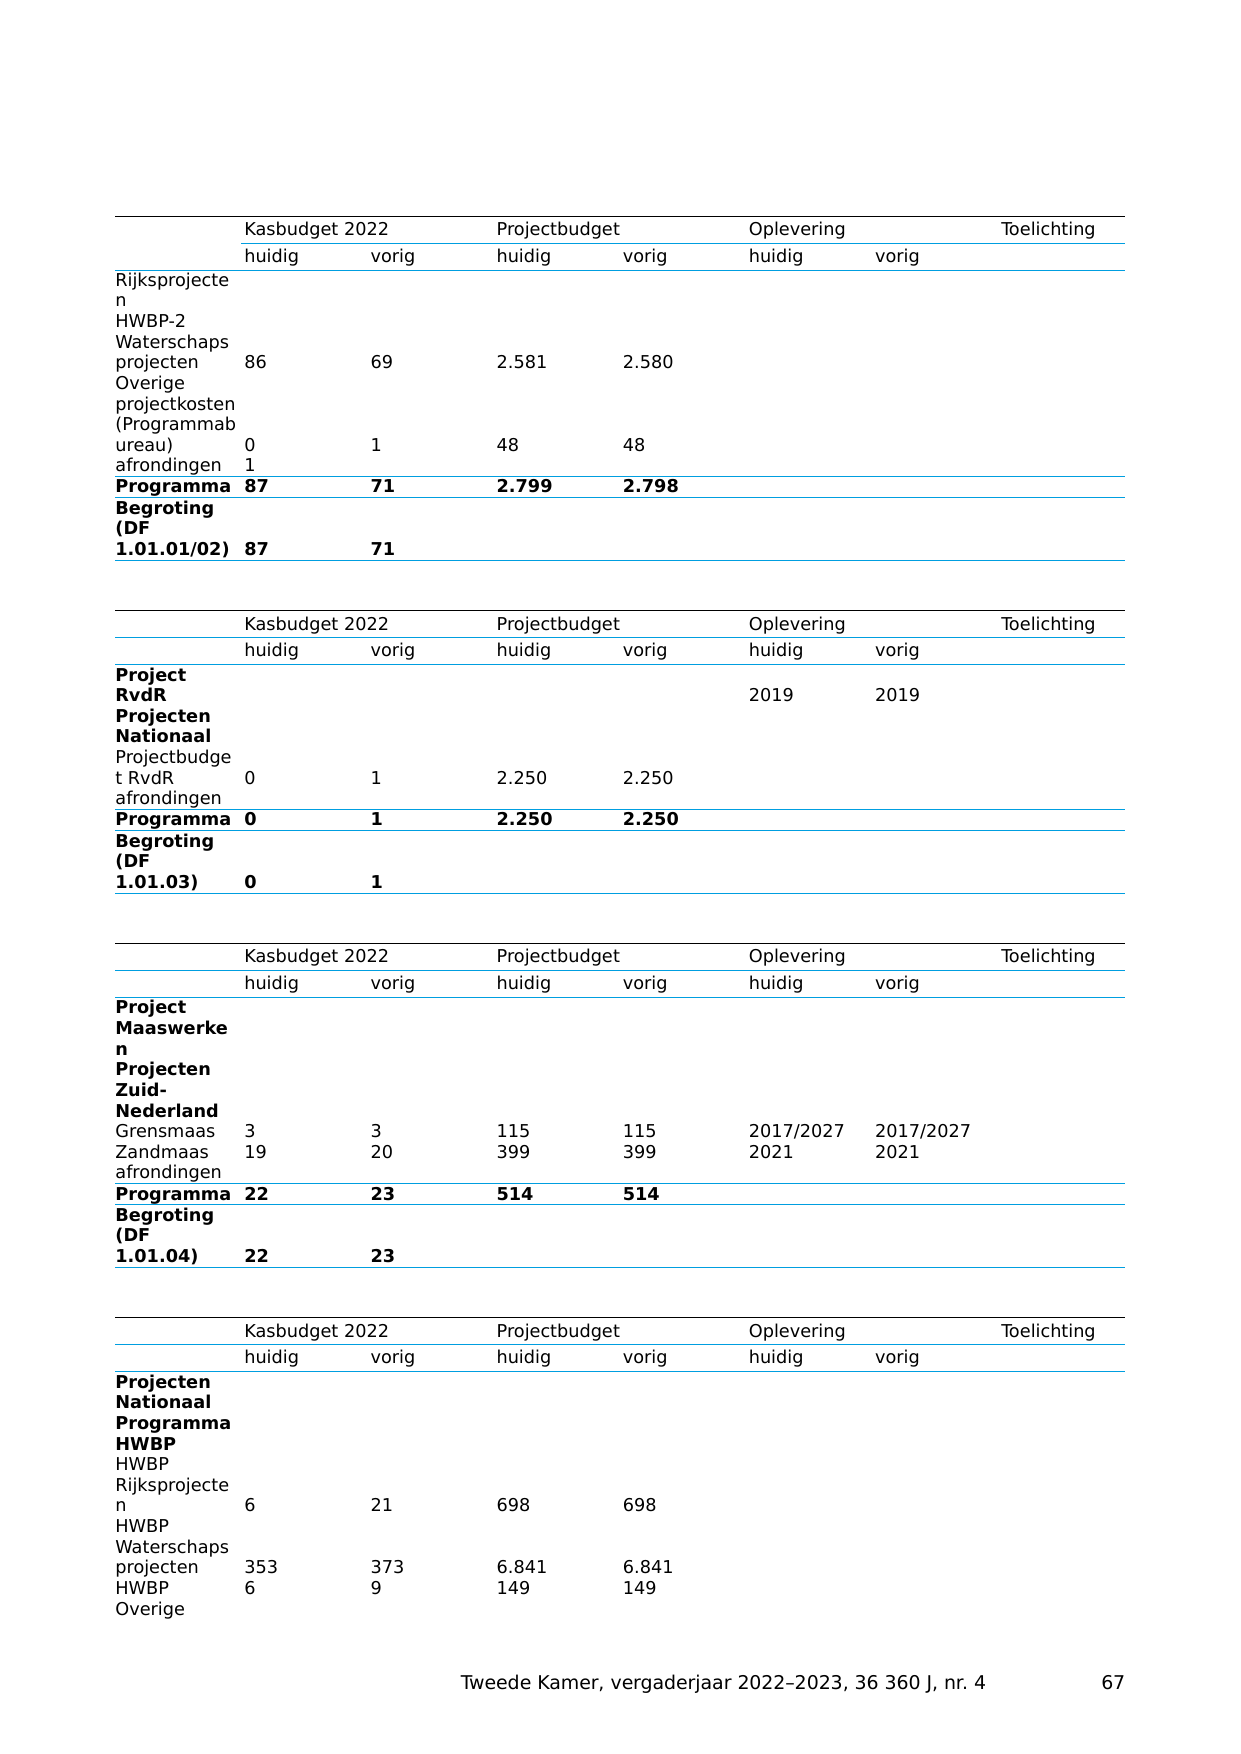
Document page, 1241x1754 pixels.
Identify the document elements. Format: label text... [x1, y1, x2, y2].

table_cell [115, 217, 241, 270]
table_cell Programma [115, 477, 241, 497]
table_cell [998, 1516, 1125, 1578]
table_cell 0 [241, 373, 367, 455]
table_cell [998, 1345, 1125, 1371]
table_cell 149 [494, 1578, 620, 1619]
table_cell 6 [241, 1578, 367, 1619]
table_cell [241, 271, 367, 311]
table_cell [872, 1372, 998, 1413]
table_cell huidig [746, 1345, 872, 1371]
table_cell [368, 455, 493, 476]
table_cell huidig [494, 244, 620, 270]
table_cell [998, 998, 1125, 1059]
table_cell Project Maaswerken [115, 998, 241, 1059]
table_cell [998, 244, 1125, 270]
table_cell 2.250 [620, 747, 746, 788]
table_cell Grensmaas [115, 1121, 241, 1142]
table_cell Zandmaas [115, 1142, 241, 1162]
table_cell 2.798 [620, 477, 746, 497]
table_cell 71 [368, 498, 493, 559]
table_cell Begroting (DF 1.01.01/02) [115, 498, 241, 559]
table_cell [494, 665, 620, 706]
table_cell vorig [368, 244, 493, 270]
table_cell 2.250 [620, 810, 746, 830]
table_cell [998, 1413, 1125, 1454]
table_cell [241, 1163, 367, 1183]
table_header Tabel 9 Ruimte voor de Rivier [115, 585, 1125, 610]
table_cell huidig [241, 971, 367, 997]
table_cell [620, 1059, 746, 1121]
table_cell [872, 1413, 998, 1454]
table_cell 9 [368, 1578, 493, 1619]
table_cell [241, 1413, 367, 1454]
table_cell [872, 1163, 998, 1183]
table_cell 71 [368, 477, 493, 497]
table_cell [746, 810, 872, 830]
table_cell huidig [241, 244, 367, 270]
table_cell vorig [368, 1345, 493, 1371]
table_cell [746, 788, 872, 809]
table_cell 2.580 [620, 311, 746, 373]
table_cell 373 [368, 1516, 493, 1578]
table_cell [872, 477, 998, 497]
table_cell 2021 [746, 1142, 872, 1162]
table_cell Kasbudget 2022 [241, 217, 493, 243]
table_cell [872, 1516, 998, 1578]
table_cell [872, 311, 998, 373]
table_cell HWBP Overige [115, 1578, 241, 1619]
table_cell [998, 1454, 1125, 1516]
table_cell 1 [368, 373, 493, 455]
table_cell 48 [620, 373, 746, 455]
table_cell 1 [241, 455, 367, 476]
table_cell Overige projectkosten (Programmabureau) [115, 373, 241, 455]
table_cell 2.250 [494, 810, 620, 830]
table_cell [115, 638, 241, 664]
table_header Tabel 8 Tweede Hoogwaterbeschermingsprogramma [115, 191, 1125, 216]
table_cell [746, 455, 872, 476]
table_cell [494, 998, 620, 1059]
table_header Tabel 11 Realisatieprogramma waterveiligheid [115, 1292, 1125, 1317]
table_cell [746, 1516, 872, 1578]
table_cell 3 [368, 1121, 493, 1142]
table_cell vorig [872, 1345, 998, 1371]
table_cell [872, 498, 998, 559]
table_cell 149 [620, 1578, 746, 1619]
table_cell 1 [368, 747, 493, 788]
table_cell huidig [746, 971, 872, 997]
table_cell vorig [620, 638, 746, 664]
table_cell Projectbudget RvdR [115, 747, 241, 788]
table_cell [872, 788, 998, 809]
table_cell [368, 665, 493, 706]
table_cell 6.841 [494, 1516, 620, 1578]
table_cell 1 [368, 831, 493, 892]
table_cell [620, 271, 746, 311]
table_cell [368, 1059, 493, 1121]
table_cell [620, 1413, 746, 1454]
table_cell [746, 373, 872, 455]
table_cell [115, 971, 241, 997]
table_cell 2.581 [494, 311, 620, 373]
table_cell [241, 665, 367, 706]
table_cell [494, 1059, 620, 1121]
table_cell 514 [620, 1184, 746, 1204]
table_cell [620, 665, 746, 706]
table_cell [746, 1454, 872, 1516]
table_cell [746, 998, 872, 1059]
table_cell huidig [241, 638, 367, 664]
table_cell [998, 498, 1125, 559]
table_cell 399 [620, 1142, 746, 1162]
table_cell 2019 [746, 665, 872, 706]
table_cell Projectbudget [494, 611, 746, 637]
table_cell [241, 706, 367, 747]
table_cell [494, 271, 620, 311]
table_cell Kasbudget 2022 [241, 611, 493, 637]
table_cell [872, 1454, 998, 1516]
table_cell Toelichting [998, 944, 1125, 970]
table_cell 22 [241, 1205, 367, 1267]
table_cell 698 [620, 1454, 746, 1516]
table_cell [368, 1163, 493, 1183]
table_cell [494, 831, 620, 892]
table_cell Projecten Nationaal [115, 706, 241, 747]
table_cell [746, 831, 872, 892]
table_cell [368, 788, 493, 809]
table_cell [998, 1121, 1125, 1142]
table_cell [746, 271, 872, 311]
table_cell [872, 706, 998, 747]
table_header Tabel 10 Maaswerken [115, 918, 1125, 943]
table_cell 23 [368, 1205, 493, 1267]
table_cell vorig [872, 638, 998, 664]
table_cell afrondingen [115, 455, 241, 476]
table_cell [368, 1372, 493, 1413]
table_cell [872, 373, 998, 455]
table_cell [998, 271, 1125, 311]
table_cell [998, 1372, 1125, 1413]
table_cell [368, 1413, 493, 1454]
table_cell 48 [494, 373, 620, 455]
table_cell [872, 1059, 998, 1121]
table_cell 6 [241, 1454, 367, 1516]
table_cell [620, 788, 746, 809]
table_cell 514 [494, 1184, 620, 1204]
table_cell 20 [368, 1142, 493, 1162]
table_cell Oplevering [746, 944, 998, 970]
table_cell Programma HWBP [115, 1413, 241, 1454]
table_cell 19 [241, 1142, 367, 1162]
table_cell [746, 477, 872, 497]
table_cell 22 [241, 1184, 367, 1204]
table_cell Toelichting [998, 1318, 1125, 1344]
table_cell [998, 788, 1125, 809]
table_cell 2.799 [494, 477, 620, 497]
table_cell [998, 831, 1125, 892]
table_cell [115, 944, 241, 970]
table_cell Kasbudget 2022 [241, 944, 493, 970]
table_cell [746, 1163, 872, 1183]
table_cell [998, 477, 1125, 497]
table_cell [620, 455, 746, 476]
table_cell [998, 810, 1125, 830]
table_cell huidig [494, 1345, 620, 1371]
table_cell Project RvdR [115, 665, 241, 706]
table_cell [998, 1184, 1125, 1204]
table_cell 2019 [872, 665, 998, 706]
table_cell [746, 706, 872, 747]
table_cell vorig [368, 638, 493, 664]
table_cell 6.841 [620, 1516, 746, 1578]
table_cell Projectbudget [494, 1318, 746, 1344]
table_cell [872, 998, 998, 1059]
table_cell [115, 611, 241, 637]
table_cell [746, 311, 872, 373]
table_cell [998, 1059, 1125, 1121]
table_cell [241, 788, 367, 809]
table_cell [998, 971, 1125, 997]
table_cell Projecten Zuid-Nederland [115, 1059, 241, 1121]
table_cell 0 [241, 831, 367, 892]
table_cell vorig [872, 244, 998, 270]
table_cell HWBP Waterschapsprojecten [115, 1516, 241, 1578]
table_cell [746, 1184, 872, 1204]
table_cell [494, 455, 620, 476]
table_cell [746, 747, 872, 788]
table_cell Projecten Nationaal [115, 1372, 241, 1413]
table_cell huidig [746, 244, 872, 270]
table_cell [368, 998, 493, 1059]
table_cell HWBP-2 Waterschapsprojecten [115, 311, 241, 373]
table_cell [746, 498, 872, 559]
table_cell Projectbudget [494, 944, 746, 970]
table_cell Programma [115, 1184, 241, 1204]
table_cell Kasbudget 2022 [241, 1318, 493, 1344]
table_cell afrondingen [115, 1163, 241, 1183]
table_cell [494, 1205, 620, 1267]
table_cell [115, 1345, 241, 1371]
table_cell 1 [368, 810, 493, 830]
table_cell 115 [494, 1121, 620, 1142]
table_cell 0 [241, 810, 367, 830]
table_cell [494, 1163, 620, 1183]
table_cell 115 [620, 1121, 746, 1142]
table_cell Oplevering [746, 217, 998, 243]
table_cell [368, 706, 493, 747]
table_cell [746, 1059, 872, 1121]
table_cell [998, 373, 1125, 455]
table_cell vorig [872, 971, 998, 997]
table_cell [872, 747, 998, 788]
table_cell Programma [115, 810, 241, 830]
table_cell [241, 1059, 367, 1121]
table_cell 399 [494, 1142, 620, 1162]
table_cell [872, 1184, 998, 1204]
table_cell Toelichting [998, 217, 1125, 243]
table_cell Toelichting [998, 611, 1125, 637]
table_cell huidig [241, 1345, 367, 1371]
table_cell [746, 1578, 872, 1619]
table_cell [494, 788, 620, 809]
table_cell Oplevering [746, 611, 998, 637]
table_cell 21 [368, 1454, 493, 1516]
table_cell [998, 1142, 1125, 1162]
table_cell Oplevering [746, 1318, 998, 1344]
table_cell [620, 1205, 746, 1267]
table_cell huidig [746, 638, 872, 664]
table_cell vorig [620, 244, 746, 270]
table_cell [872, 831, 998, 892]
table_cell [872, 455, 998, 476]
table_cell Rijksprojecten [115, 271, 241, 311]
table_cell [998, 311, 1125, 373]
table_cell HWBP Rijksprojecten [115, 1454, 241, 1516]
table_cell 2.250 [494, 747, 620, 788]
table_cell 2017/2027 [746, 1121, 872, 1142]
table_cell [998, 455, 1125, 476]
table_cell [998, 665, 1125, 706]
table_cell 2017/2027 [872, 1121, 998, 1142]
table_cell [746, 1413, 872, 1454]
table_cell 2021 [872, 1142, 998, 1162]
table_cell [368, 271, 493, 311]
table_cell huidig [494, 638, 620, 664]
table_cell huidig [494, 971, 620, 997]
table_cell [746, 1205, 872, 1267]
table_cell [620, 1372, 746, 1413]
table_cell [872, 1578, 998, 1619]
table_cell [872, 271, 998, 311]
table_cell [494, 1413, 620, 1454]
table_cell vorig [620, 1345, 746, 1371]
table_cell [620, 498, 746, 559]
table_cell [746, 1372, 872, 1413]
table_cell [998, 747, 1125, 788]
table_cell vorig [368, 971, 493, 997]
table_cell [241, 998, 367, 1059]
table_cell [494, 1372, 620, 1413]
table_cell 87 [241, 477, 367, 497]
table_cell Begroting (DF 1.01.04) [115, 1205, 241, 1267]
table_cell 698 [494, 1454, 620, 1516]
table_cell [998, 706, 1125, 747]
table_cell 86 [241, 311, 367, 373]
table_cell [872, 1205, 998, 1267]
table_cell [620, 1163, 746, 1183]
table_cell Projectbudget [494, 217, 746, 243]
table_cell afrondingen [115, 788, 241, 809]
table_cell 23 [368, 1184, 493, 1204]
table_cell Begroting (DF 1.01.03) [115, 831, 241, 892]
table_cell [620, 706, 746, 747]
table_cell [998, 1205, 1125, 1267]
table_cell [620, 831, 746, 892]
table_cell [115, 1318, 241, 1344]
table_cell [872, 810, 998, 830]
table_cell [494, 706, 620, 747]
table_cell 353 [241, 1516, 367, 1578]
table_cell 87 [241, 498, 367, 559]
table_cell 3 [241, 1121, 367, 1142]
table_cell 69 [368, 311, 493, 373]
table_cell [241, 1372, 367, 1413]
table_cell [494, 498, 620, 559]
table_cell vorig [620, 971, 746, 997]
table_cell [998, 1578, 1125, 1619]
table_cell [998, 1163, 1125, 1183]
table_cell [620, 998, 746, 1059]
table_cell [998, 638, 1125, 664]
table_cell 0 [241, 747, 367, 788]
